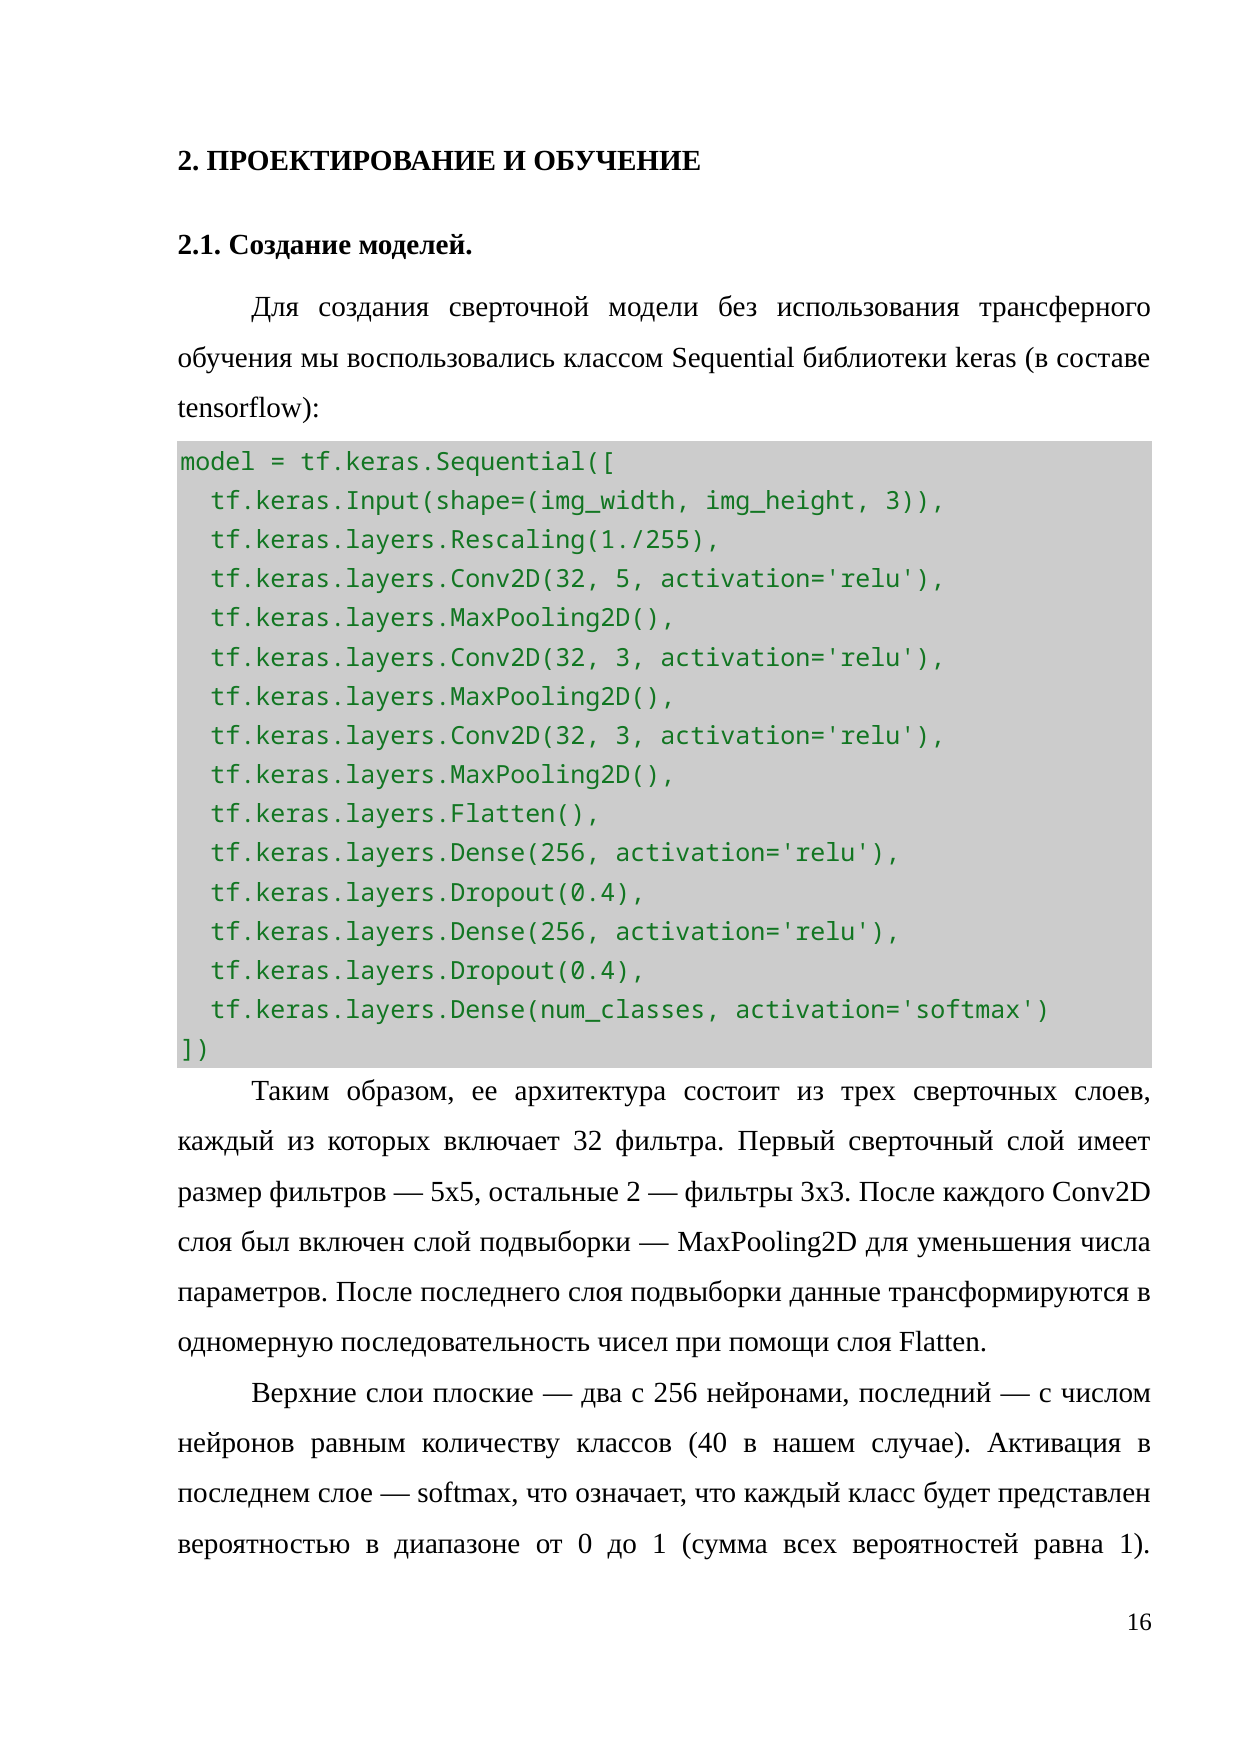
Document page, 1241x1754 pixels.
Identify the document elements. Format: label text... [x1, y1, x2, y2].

text tf.keras.layers.Dense(256, activation='relu'), [177, 911, 1152, 947]
text tf.keras.layers.Dropout(0.4), [177, 950, 1152, 987]
text tf.keras.layers.Dense(256, activation='relu'), [177, 832, 1152, 869]
text tf.keras.layers.Rescaling(1./255), [177, 519, 1152, 556]
text tf.keras.layers.Conv2D(32, 3, activation='relu'), [177, 715, 1152, 752]
text tf.keras.layers.Dense(num_classes, activation='softmax') [177, 989, 1152, 1026]
text tf.keras.layers.Flatten(), [177, 793, 1152, 830]
text tf.keras.layers.Conv2D(32, 5, activation='relu'), [177, 558, 1152, 595]
text tf.keras.layers.MaxPooling2D(), [177, 754, 1152, 791]
text tf.keras.layers.Dropout(0.4), [177, 871, 1152, 908]
text model = tf.keras.Sequential([ [177, 441, 1152, 477]
text tf.keras.layers.MaxPooling2D(), [177, 676, 1152, 712]
text Для создания сверточной модели без использования трансферного обучения мы воспользовались классом Sequential библиотеки keras (в составе tensorflow): [177, 289, 1152, 424]
subtitle 2. ПРОЕКТИРОВАНИЕ И ОБУЧЕНИЕ [177, 143, 1152, 177]
text Верхние слои плоские — два с 256 нейронами, последний — с числом нейронов равным количеству классов (40 в нашем случае). Активация в последнем слое — softmax, что означает, что каждый класс будет представлен вероятностью в диапазоне от 0 до 1 (сумма всех вероятностей равна 1). [177, 1375, 1152, 1559]
text tf.keras.layers.Conv2D(32, 3, activation='relu'), [177, 636, 1152, 673]
subtitle 2.1. Создание моделей. [177, 227, 1152, 260]
text Таким образом, ее архитектура состоит из трех сверточных слоев, каждый из которых включает 32 фильтра. Первый сверточный слой имеет размер фильтров — 5x5, остальные 2 — фильтры 3x3. После каждого Conv2D слоя был включен слой подвыборки — MaxPooling2D для уменьшения числа параметров. После последнего слоя подвыборки данные трансформируются в одномерную последовательность чисел при помощи слоя Flatten. [177, 1073, 1152, 1358]
text ]) [177, 1028, 1152, 1068]
text tf.keras.Input(shape=(img_width, img_height, 3)), [177, 480, 1152, 517]
text tf.keras.layers.MaxPooling2D(), [177, 597, 1152, 634]
